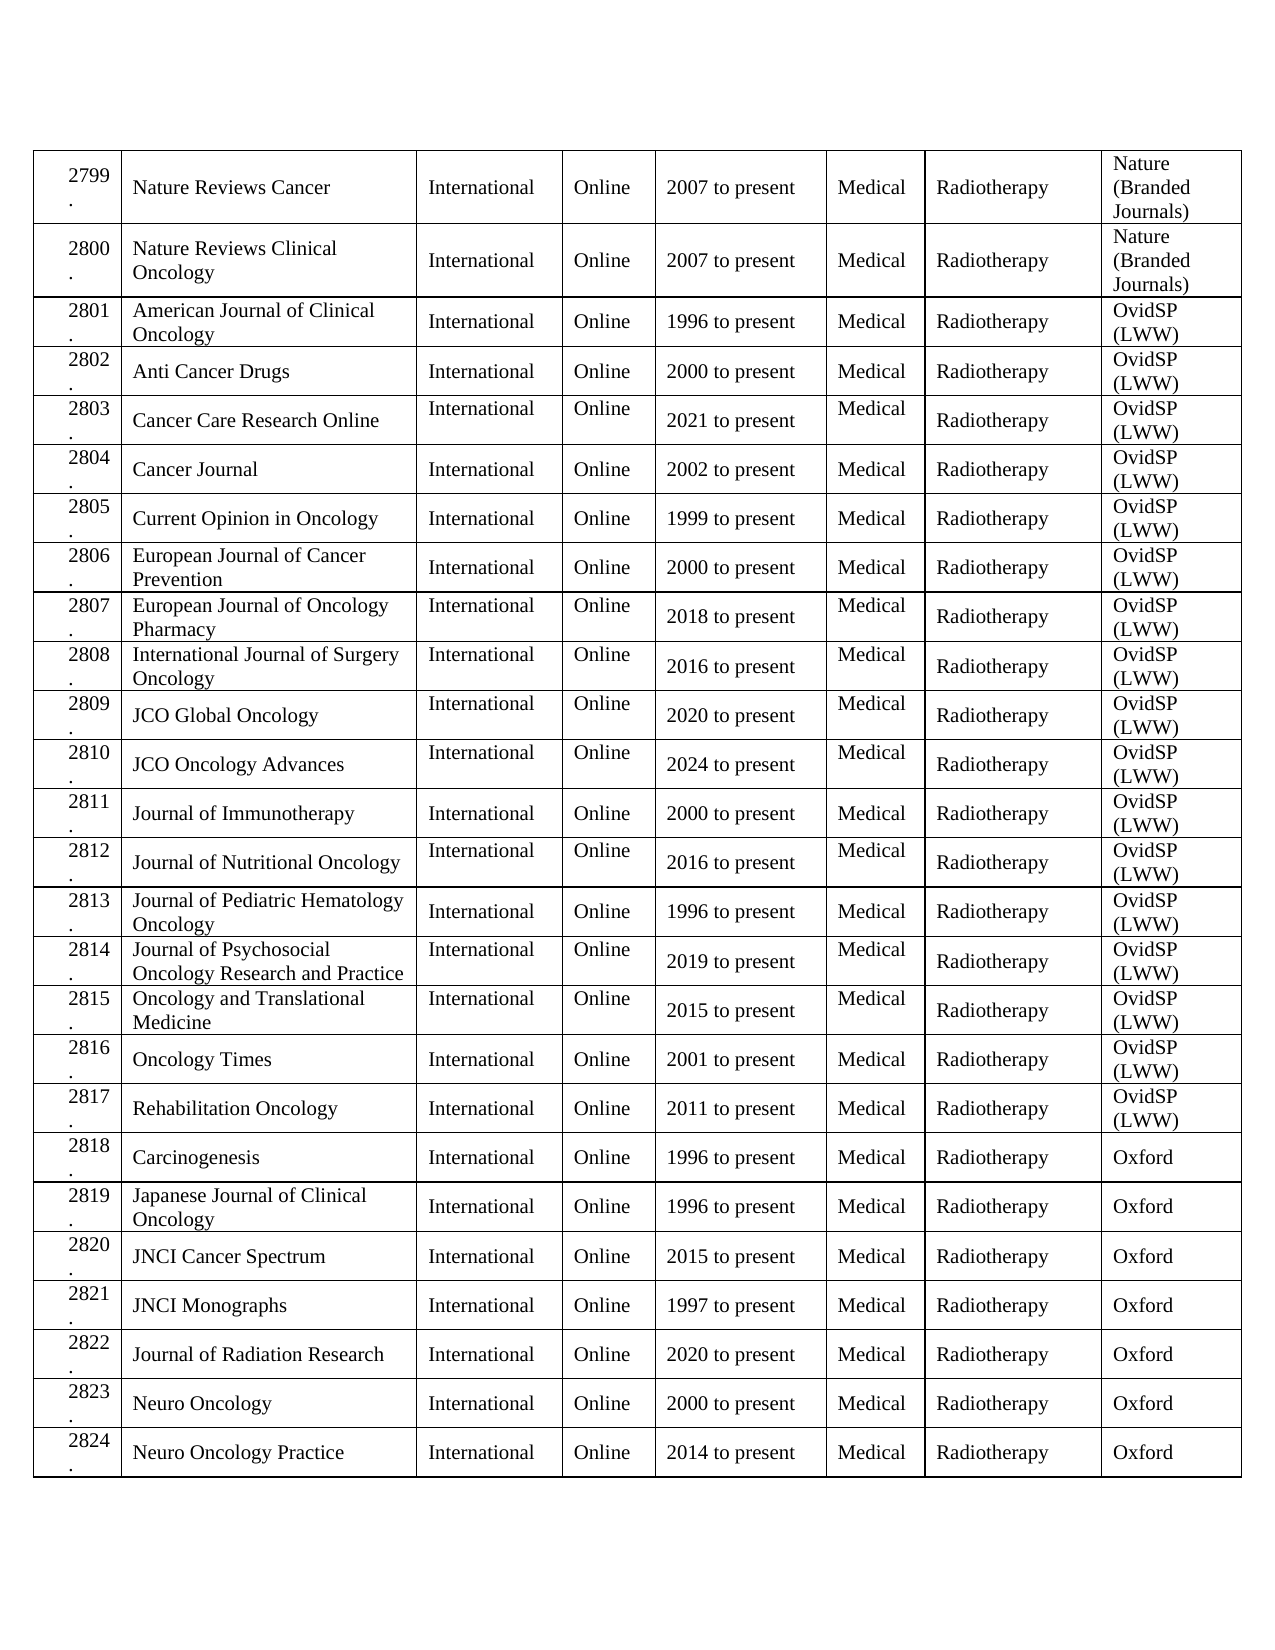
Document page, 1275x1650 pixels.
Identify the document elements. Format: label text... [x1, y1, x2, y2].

table_cell OvidSP (LWW) [1102, 642, 1241, 690]
table_cell Nature (Branded Journals) [1102, 151, 1241, 223]
table_cell International [417, 986, 562, 1034]
table_cell 1999 to present [656, 494, 826, 542]
table_cell Medical [827, 642, 924, 690]
table_cell JCO Global Oncology [122, 691, 416, 739]
table_cell OvidSP (LWW) [1102, 1084, 1241, 1132]
table_cell Medical [827, 347, 924, 395]
table_cell International [417, 298, 562, 346]
table_cell 2002 to present [656, 445, 826, 493]
table_cell OvidSP (LWW) [1102, 789, 1241, 837]
table_cell [34, 1232, 121, 1280]
table_cell Medical [827, 789, 924, 837]
table_cell OvidSP (LWW) [1102, 740, 1241, 788]
table_cell [34, 1133, 121, 1181]
table_cell [34, 691, 121, 739]
table_cell Medical [827, 691, 924, 739]
table_cell Radiotherapy [926, 1035, 1101, 1083]
table_cell Radiotherapy [926, 1379, 1101, 1427]
table_cell [34, 937, 121, 985]
table_cell Online [563, 151, 655, 223]
table_cell Carcinogenesis [122, 1133, 416, 1181]
table_cell International [417, 543, 562, 591]
table_cell OvidSP (LWW) [1102, 691, 1241, 739]
table_cell [34, 1330, 121, 1378]
table_cell OvidSP (LWW) [1102, 838, 1241, 886]
table_cell Medical [827, 1428, 924, 1476]
table_cell Radiotherapy [926, 1232, 1101, 1280]
table_cell Online [563, 1379, 655, 1427]
table_cell Oxford [1102, 1183, 1241, 1231]
table_cell [34, 543, 121, 591]
table_cell Oxford [1102, 1281, 1241, 1329]
table_cell International [417, 151, 562, 223]
table_cell Online [563, 937, 655, 985]
table_cell [34, 1084, 121, 1132]
table_cell Online [563, 593, 655, 641]
table_cell Medical [827, 740, 924, 788]
table_cell Journal of Pediatric Hematology Oncology [122, 888, 416, 936]
table_cell OvidSP (LWW) [1102, 1035, 1241, 1083]
table_cell 2007 to present [656, 224, 826, 296]
table_cell 2020 to present [656, 1330, 826, 1378]
table_cell 2024 to present [656, 740, 826, 788]
table_cell [34, 642, 121, 690]
table_cell International Journal of Surgery Oncology [122, 642, 416, 690]
table_cell Radiotherapy [926, 543, 1101, 591]
table_cell International [417, 642, 562, 690]
table_cell Oxford [1102, 1379, 1241, 1427]
table_cell 1996 to present [656, 888, 826, 936]
table_cell Medical [827, 224, 924, 296]
table_cell Radiotherapy [926, 1281, 1101, 1329]
table_cell Online [563, 1428, 655, 1476]
table_cell Online [563, 445, 655, 493]
table_cell 2020 to present [656, 691, 826, 739]
table_cell OvidSP (LWW) [1102, 593, 1241, 641]
table_cell Online [563, 347, 655, 395]
table_cell Journal of Nutritional Oncology [122, 838, 416, 886]
table_cell Radiotherapy [926, 298, 1101, 346]
table_cell Medical [827, 593, 924, 641]
table_cell European Journal of Oncology Pharmacy [122, 593, 416, 641]
table_cell Nature (Branded Journals) [1102, 224, 1241, 296]
table_cell OvidSP (LWW) [1102, 543, 1241, 591]
table_cell Medical [827, 1183, 924, 1231]
table_cell Online [563, 543, 655, 591]
table_cell [34, 789, 121, 837]
table_cell Radiotherapy [926, 1330, 1101, 1378]
table_cell 1996 to present [656, 1183, 826, 1231]
table_cell [34, 1379, 121, 1427]
table_cell Radiotherapy [926, 445, 1101, 493]
table_cell Medical [827, 543, 924, 591]
table_cell Oxford [1102, 1428, 1241, 1476]
table_cell Online [563, 1330, 655, 1378]
table_cell International [417, 937, 562, 985]
table_cell [34, 838, 121, 886]
table_cell Oxford [1102, 1232, 1241, 1280]
table_cell Online [563, 691, 655, 739]
table_cell Radiotherapy [926, 396, 1101, 444]
table_cell [34, 1281, 121, 1329]
table_cell International [417, 691, 562, 739]
table_cell OvidSP (LWW) [1102, 396, 1241, 444]
table_cell Online [563, 1133, 655, 1181]
table_cell Radiotherapy [926, 1428, 1101, 1476]
table_cell 2000 to present [656, 1379, 826, 1427]
table_cell Radiotherapy [926, 1133, 1101, 1181]
table_cell 2015 to present [656, 986, 826, 1034]
table_cell Oxford [1102, 1330, 1241, 1378]
table_cell Radiotherapy [926, 1183, 1101, 1231]
table_cell Radiotherapy [926, 347, 1101, 395]
table_cell Medical [827, 1232, 924, 1280]
table_cell Online [563, 1281, 655, 1329]
table_cell Current Opinion in Oncology [122, 494, 416, 542]
table_cell Radiotherapy [926, 986, 1101, 1034]
table_cell OvidSP (LWW) [1102, 347, 1241, 395]
table_cell [34, 1183, 121, 1231]
table_cell OvidSP (LWW) [1102, 888, 1241, 936]
table_cell Medical [827, 298, 924, 346]
table_cell Cancer Journal [122, 445, 416, 493]
table_cell Radiotherapy [926, 691, 1101, 739]
table_cell International [417, 789, 562, 837]
table_cell OvidSP (LWW) [1102, 494, 1241, 542]
table_cell OvidSP (LWW) [1102, 986, 1241, 1034]
table_cell International [417, 1133, 562, 1181]
table_cell Medical [827, 1084, 924, 1132]
table_cell Online [563, 224, 655, 296]
table_cell Journal of Immunotherapy [122, 789, 416, 837]
table_cell Medical [827, 986, 924, 1034]
table_cell JNCI Cancer Spectrum [122, 1232, 416, 1280]
table_cell [34, 740, 121, 788]
table_cell Online [563, 838, 655, 886]
table_cell 2011 to present [656, 1084, 826, 1132]
table_cell Anti Cancer Drugs [122, 347, 416, 395]
table_cell 2018 to present [656, 593, 826, 641]
table_cell [34, 1035, 121, 1083]
table_cell Rehabilitation Oncology [122, 1084, 416, 1132]
table_cell 2015 to present [656, 1232, 826, 1280]
table_cell 2016 to present [656, 642, 826, 690]
table_cell Medical [827, 1379, 924, 1427]
table_cell Radiotherapy [926, 937, 1101, 985]
table_cell International [417, 445, 562, 493]
table_cell International [417, 888, 562, 936]
table_cell Nature Reviews Clinical Oncology [122, 224, 416, 296]
table_cell [34, 298, 121, 346]
table_cell International [417, 838, 562, 886]
table_cell International [417, 593, 562, 641]
table_cell European Journal of Cancer Prevention [122, 543, 416, 591]
table_cell Oncology Times [122, 1035, 416, 1083]
table_cell JCO Oncology Advances [122, 740, 416, 788]
table_cell 2016 to present [656, 838, 826, 886]
table_cell Radiotherapy [926, 838, 1101, 886]
table_cell International [417, 1084, 562, 1132]
table_cell Medical [827, 1133, 924, 1181]
table_cell OvidSP (LWW) [1102, 445, 1241, 493]
table_cell 2000 to present [656, 543, 826, 591]
table_cell Radiotherapy [926, 494, 1101, 542]
table_cell Radiotherapy [926, 151, 1101, 223]
table_cell Medical [827, 445, 924, 493]
table_cell Journal of Psychosocial Oncology Research and Practice [122, 937, 416, 985]
table_cell OvidSP (LWW) [1102, 298, 1241, 346]
table_cell Journal of Radiation Research [122, 1330, 416, 1378]
table_cell [34, 151, 121, 223]
table_cell Japanese Journal of Clinical Oncology [122, 1183, 416, 1231]
table_cell Radiotherapy [926, 642, 1101, 690]
table_cell International [417, 1232, 562, 1280]
table_cell International [417, 494, 562, 542]
table_cell Neuro Oncology [122, 1379, 416, 1427]
table_cell International [417, 1330, 562, 1378]
table_cell Medical [827, 1035, 924, 1083]
table_cell Medical [827, 838, 924, 886]
table_cell [34, 347, 121, 395]
table_cell International [417, 1281, 562, 1329]
table_cell Oncology and Translational Medicine [122, 986, 416, 1034]
table_cell OvidSP (LWW) [1102, 937, 1241, 985]
table_cell 1996 to present [656, 298, 826, 346]
table_cell Medical [827, 1281, 924, 1329]
table_cell [34, 1428, 121, 1476]
table_cell [34, 445, 121, 493]
table_cell [34, 986, 121, 1034]
table_cell Radiotherapy [926, 593, 1101, 641]
table_cell JNCI Monographs [122, 1281, 416, 1329]
table_cell [34, 494, 121, 542]
table_cell International [417, 1183, 562, 1231]
table_cell Radiotherapy [926, 789, 1101, 837]
table_cell International [417, 1379, 562, 1427]
table_cell Medical [827, 937, 924, 985]
table_cell [34, 593, 121, 641]
table_cell Medical [827, 396, 924, 444]
table_cell Medical [827, 888, 924, 936]
table_cell Online [563, 789, 655, 837]
table_cell Online [563, 298, 655, 346]
table_cell 2021 to present [656, 396, 826, 444]
table_cell 2019 to present [656, 937, 826, 985]
table_cell [34, 224, 121, 296]
table_cell 2014 to present [656, 1428, 826, 1476]
table_cell Oxford [1102, 1133, 1241, 1181]
table_cell 2000 to present [656, 789, 826, 837]
table_cell Radiotherapy [926, 1084, 1101, 1132]
table_cell International [417, 1035, 562, 1083]
table_cell International [417, 396, 562, 444]
table_cell 1997 to present [656, 1281, 826, 1329]
table_cell Online [563, 1232, 655, 1280]
table_cell Radiotherapy [926, 224, 1101, 296]
table_cell 1996 to present [656, 1133, 826, 1181]
table_cell Cancer Care Research Online [122, 396, 416, 444]
table_cell Online [563, 888, 655, 936]
table_cell International [417, 347, 562, 395]
table_cell Medical [827, 1330, 924, 1378]
table_cell Medical [827, 494, 924, 542]
table_cell 2007 to present [656, 151, 826, 223]
table_cell International [417, 1428, 562, 1476]
table_cell Online [563, 396, 655, 444]
table_cell Neuro Oncology Practice [122, 1428, 416, 1476]
table_cell Online [563, 1084, 655, 1132]
table_cell Online [563, 494, 655, 542]
table_cell Online [563, 740, 655, 788]
table_cell International [417, 740, 562, 788]
table_cell 2000 to present [656, 347, 826, 395]
table_cell Nature Reviews Cancer [122, 151, 416, 223]
table_cell Medical [827, 151, 924, 223]
table_cell Online [563, 986, 655, 1034]
table_cell Online [563, 642, 655, 690]
table_cell Radiotherapy [926, 740, 1101, 788]
table_cell Radiotherapy [926, 888, 1101, 936]
table_cell International [417, 224, 562, 296]
table_cell Online [563, 1183, 655, 1231]
table_cell [34, 396, 121, 444]
table_cell [34, 888, 121, 936]
table_cell 2001 to present [656, 1035, 826, 1083]
table_cell Online [563, 1035, 655, 1083]
table_cell American Journal of Clinical Oncology [122, 298, 416, 346]
